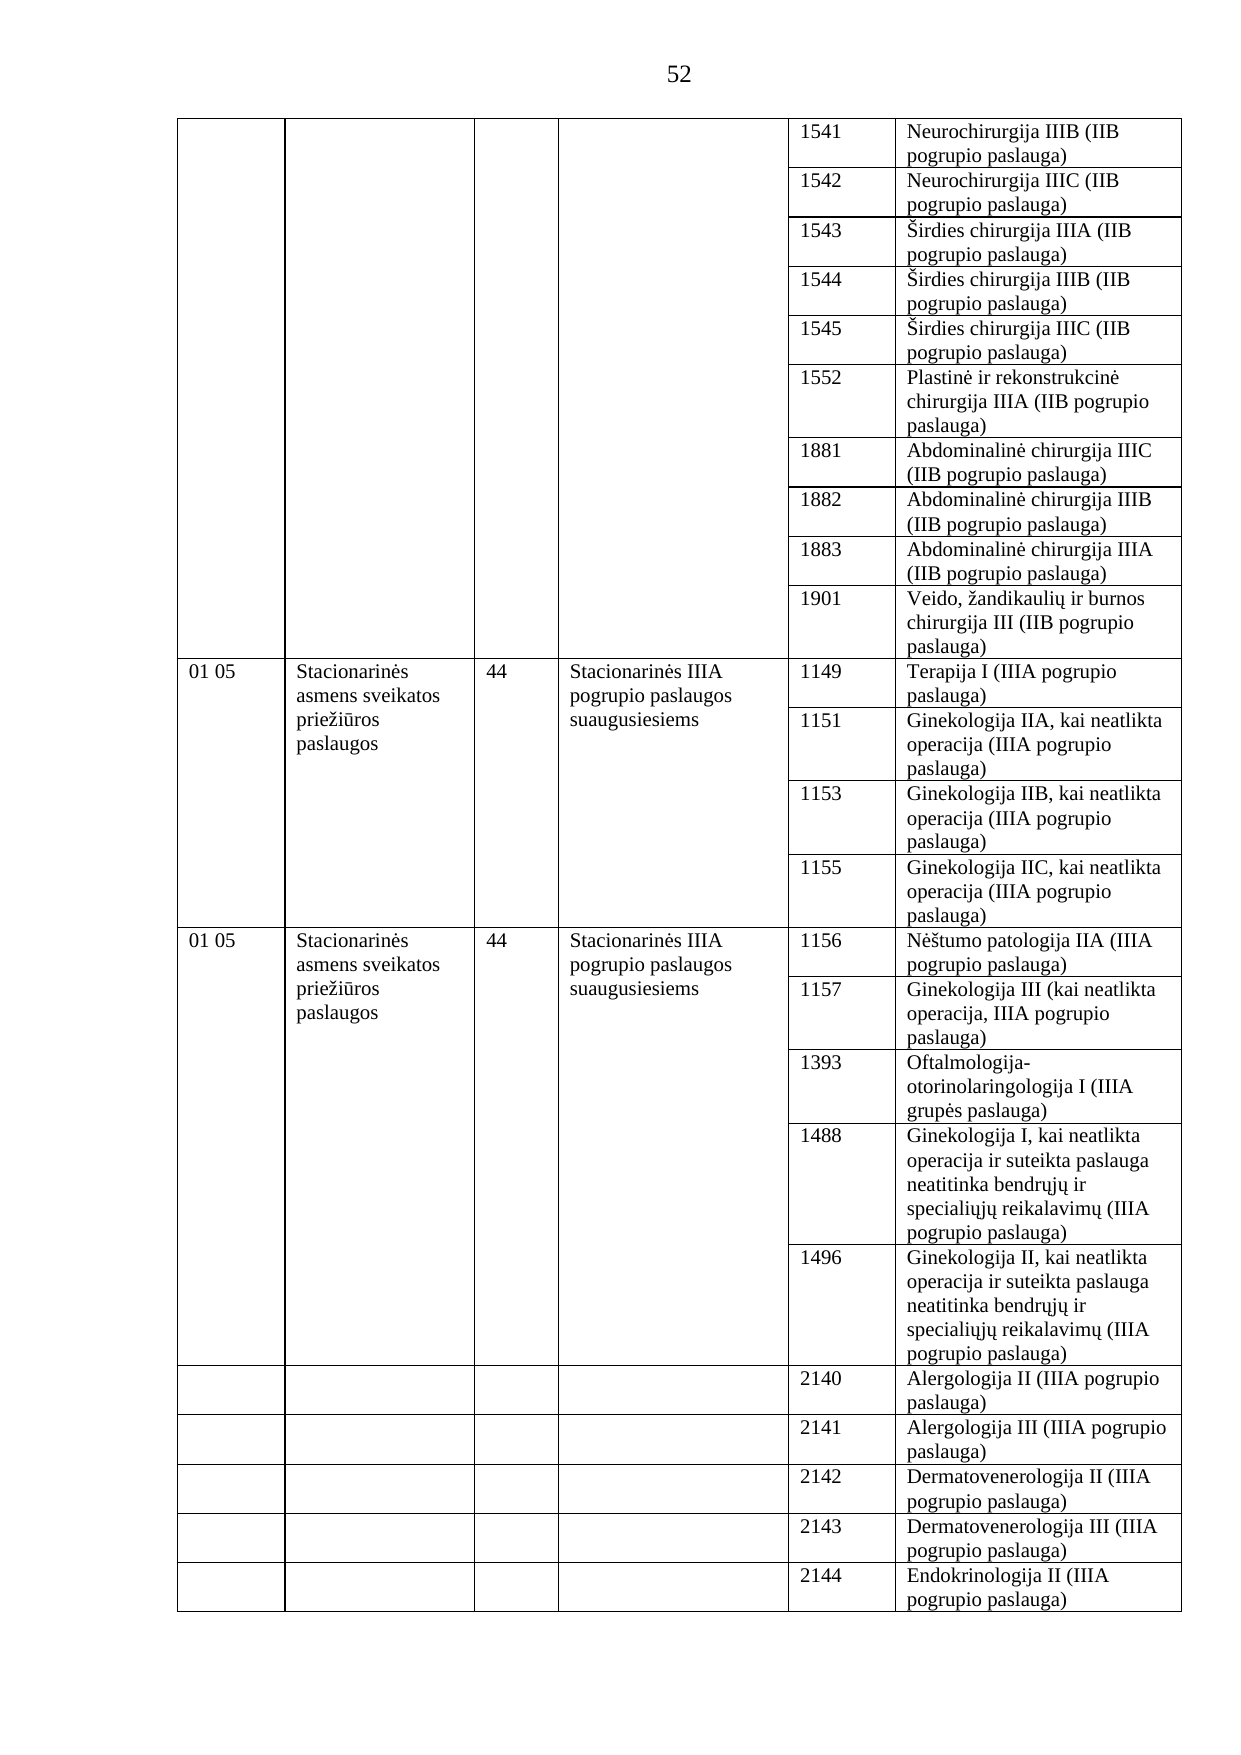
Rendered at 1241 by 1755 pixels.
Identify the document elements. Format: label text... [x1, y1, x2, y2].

table_cell 1155 [789, 855, 895, 927]
table_cell [475, 1514, 558, 1562]
table_cell Ginekologija IIA, kai neatlikta operacija (IIIA pogrupio paslauga) [896, 708, 1181, 780]
table_cell [286, 119, 474, 658]
table_cell 2142 [789, 1465, 895, 1513]
table_cell [475, 1415, 558, 1463]
table_cell 1541 [789, 119, 895, 167]
table_cell [178, 1563, 284, 1611]
table_cell 1901 [789, 586, 895, 658]
table_cell 1883 [789, 537, 895, 585]
table_cell [286, 1415, 474, 1463]
table_cell 1542 [789, 168, 895, 216]
table_cell [178, 119, 284, 658]
table_cell [178, 1514, 284, 1562]
table_cell 44 [475, 928, 558, 1365]
table_cell 2140 [789, 1366, 895, 1414]
table_cell Terapija I (IIIA pogrupio paslauga) [896, 659, 1181, 707]
table_cell [286, 1465, 474, 1513]
table_cell Stacionarinės IIIA pogrupio paslaugos suaugusiesiems [559, 659, 788, 927]
table_cell [178, 1366, 284, 1414]
table_cell 2141 [789, 1415, 895, 1463]
table_cell 1543 [789, 218, 895, 266]
table_cell Širdies chirurgija IIIB (IIB pogrupio paslauga) [896, 267, 1181, 315]
table_cell Veido, žandikaulių ir burnos chirurgija III (IIB pogrupio paslauga) [896, 586, 1181, 658]
table_cell [559, 1465, 788, 1513]
table_cell [178, 1465, 284, 1513]
table_cell [559, 1514, 788, 1562]
table_cell [559, 1415, 788, 1463]
table_cell Plastinė ir rekonstrukcinė chirurgija IIIA (IIB pogrupio paslauga) [896, 365, 1181, 437]
table_cell 1393 [789, 1050, 895, 1122]
table_cell 44 [475, 659, 558, 927]
table_cell Širdies chirurgija IIIA (IIB pogrupio paslauga) [896, 218, 1181, 266]
table_cell [286, 1514, 474, 1562]
table_cell Oftalmologija-otorinolaringologija I (IIIA grupės paslauga) [896, 1050, 1181, 1122]
table_cell 1545 [789, 316, 895, 364]
table_cell Neurochirurgija IIIB (IIB pogrupio paslauga) [896, 119, 1181, 167]
table_cell Stacionarinės asmens sveikatos priežiūros paslaugos [286, 928, 474, 1365]
table_cell [286, 1366, 474, 1414]
table_cell 1149 [789, 659, 895, 707]
table_cell Endokrinologija II (IIIA pogrupio paslauga) [896, 1563, 1181, 1611]
table_cell 1552 [789, 365, 895, 437]
table_cell 01 05 [178, 928, 284, 1365]
table_cell 1544 [789, 267, 895, 315]
table_cell 2143 [789, 1514, 895, 1562]
table_cell Nėštumo patologija IIA (IIIA pogrupio paslauga) [896, 928, 1181, 976]
table_cell [559, 1366, 788, 1414]
table_cell 1496 [789, 1245, 895, 1365]
table_cell [475, 119, 558, 658]
table_cell 1488 [789, 1124, 895, 1244]
table_cell 01 05 [178, 659, 284, 927]
table_cell [559, 119, 788, 658]
table_cell Neurochirurgija IIIC (IIB pogrupio paslauga) [896, 168, 1181, 216]
table_cell Abdominalinė chirurgija IIIA (IIB pogrupio paslauga) [896, 537, 1181, 585]
table_cell [559, 1563, 788, 1611]
table_cell Stacionarinės asmens sveikatos priežiūros paslaugos [286, 659, 474, 927]
table_cell [475, 1563, 558, 1611]
table_cell [178, 1415, 284, 1463]
table_cell Širdies chirurgija IIIC (IIB pogrupio paslauga) [896, 316, 1181, 364]
table_cell [475, 1465, 558, 1513]
table_cell Ginekologija IIC, kai neatlikta operacija (IIIA pogrupio paslauga) [896, 855, 1181, 927]
table_cell 1151 [789, 708, 895, 780]
table_cell 1156 [789, 928, 895, 976]
table_cell Alergologija III (IIIA pogrupio paslauga) [896, 1415, 1181, 1463]
table_cell 1153 [789, 781, 895, 853]
table_cell 1157 [789, 977, 895, 1049]
table_cell Ginekologija IIB, kai neatlikta operacija (IIIA pogrupio paslauga) [896, 781, 1181, 853]
table_cell Ginekologija I, kai neatlikta operacija ir suteikta paslauga neatitinka bendrųjų ir specialiųjų reikalavimų (IIIA pogrupio paslauga) [896, 1124, 1181, 1244]
table_cell Dermatovenerologija III (IIIA pogrupio paslauga) [896, 1514, 1181, 1562]
table_cell 1882 [789, 488, 895, 536]
table_cell 1881 [789, 438, 895, 486]
table_cell Stacionarinės IIIA pogrupio paslaugos suaugusiesiems [559, 928, 788, 1365]
table_cell [286, 1563, 474, 1611]
table_cell Ginekologija III (kai neatlikta operacija, IIIA pogrupio paslauga) [896, 977, 1181, 1049]
table_cell Alergologija II (IIIA pogrupio paslauga) [896, 1366, 1181, 1414]
table_cell [475, 1366, 558, 1414]
table_cell Abdominalinė chirurgija IIIB (IIB pogrupio paslauga) [896, 488, 1181, 536]
table_cell Ginekologija II, kai neatlikta operacija ir suteikta paslauga neatitinka bendrųjų ir specialiųjų reikalavimų (IIIA pogrupio paslauga) [896, 1245, 1181, 1365]
table_cell 2144 [789, 1563, 895, 1611]
table_cell Dermatovenerologija II (IIIA pogrupio paslauga) [896, 1465, 1181, 1513]
table_cell Abdominalinė chirurgija IIIC (IIB pogrupio paslauga) [896, 438, 1181, 486]
